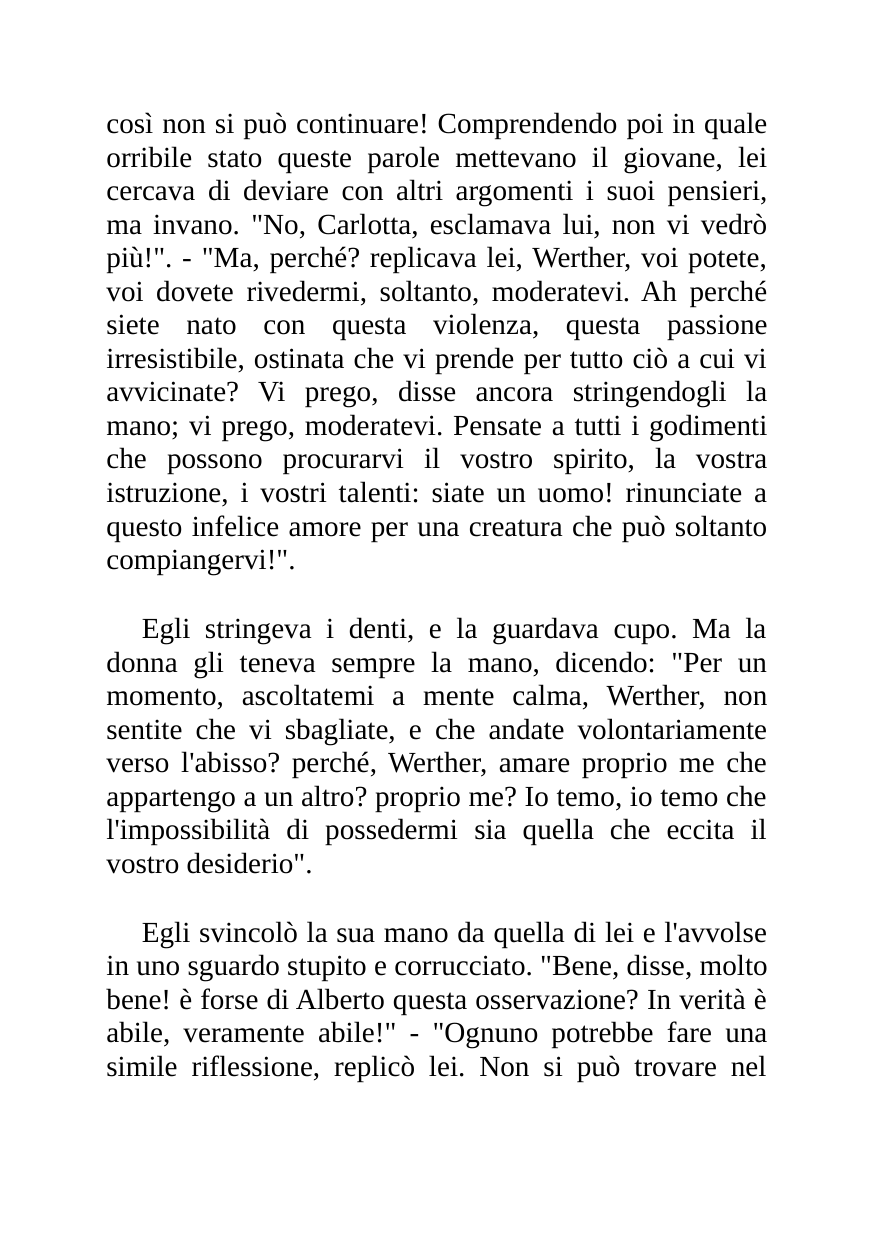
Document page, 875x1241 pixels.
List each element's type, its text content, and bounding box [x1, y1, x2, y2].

text Egli svincolò la sua mano da quella di lei e l'avvolse in uno sguardo stupito e corrucciato. "Bene, disse, molto bene! è forse di Alberto questa osservazione? In verità è abile, veramente abile!" - "Ognuno potrebbe fare una simile riflessione, replicò lei. Non si può trovare nel [106, 915, 768, 1083]
text così non si può continuare! Comprendendo poi in quale orribile stato queste parole mettevano il giovane, lei cercava di deviare con altri argomenti i suoi pensieri, ma invano. "No, Carlotta, esclamava lui, non vi vedrò più!". - "Ma, perché? replicava lei, Werther, voi potete, voi dovete rivedermi, soltanto, moderatevi. Ah perché siete nato con questa violenza, questa passione irresistibile, ostinata che vi prende per tutto ciò a cui vi avvicinate? Vi prego, disse ancora stringendogli la mano; vi prego, moderatevi. Pensate a tutti i godimenti che possono procurarvi il vostro spirito, la vostra istruzione, i vostri talenti: siate un uomo! rinunciate a questo infelice amore per una creatura che può soltanto compiangervi!". [106, 106, 768, 576]
text Egli stringeva i denti, e la guardava cupo. Ma la donna gli teneva sempre la mano, dicendo: "Per un momento, ascoltatemi a mente calma, Werther, non sentite che vi sbagliate, e che andate volontariamente verso l'abisso? perché, Werther, amare proprio me che appartengo a un altro? proprio me? Io temo, io temo che l'impossibilità di possedermi sia quella che eccita il vostro desiderio". [106, 611, 768, 879]
